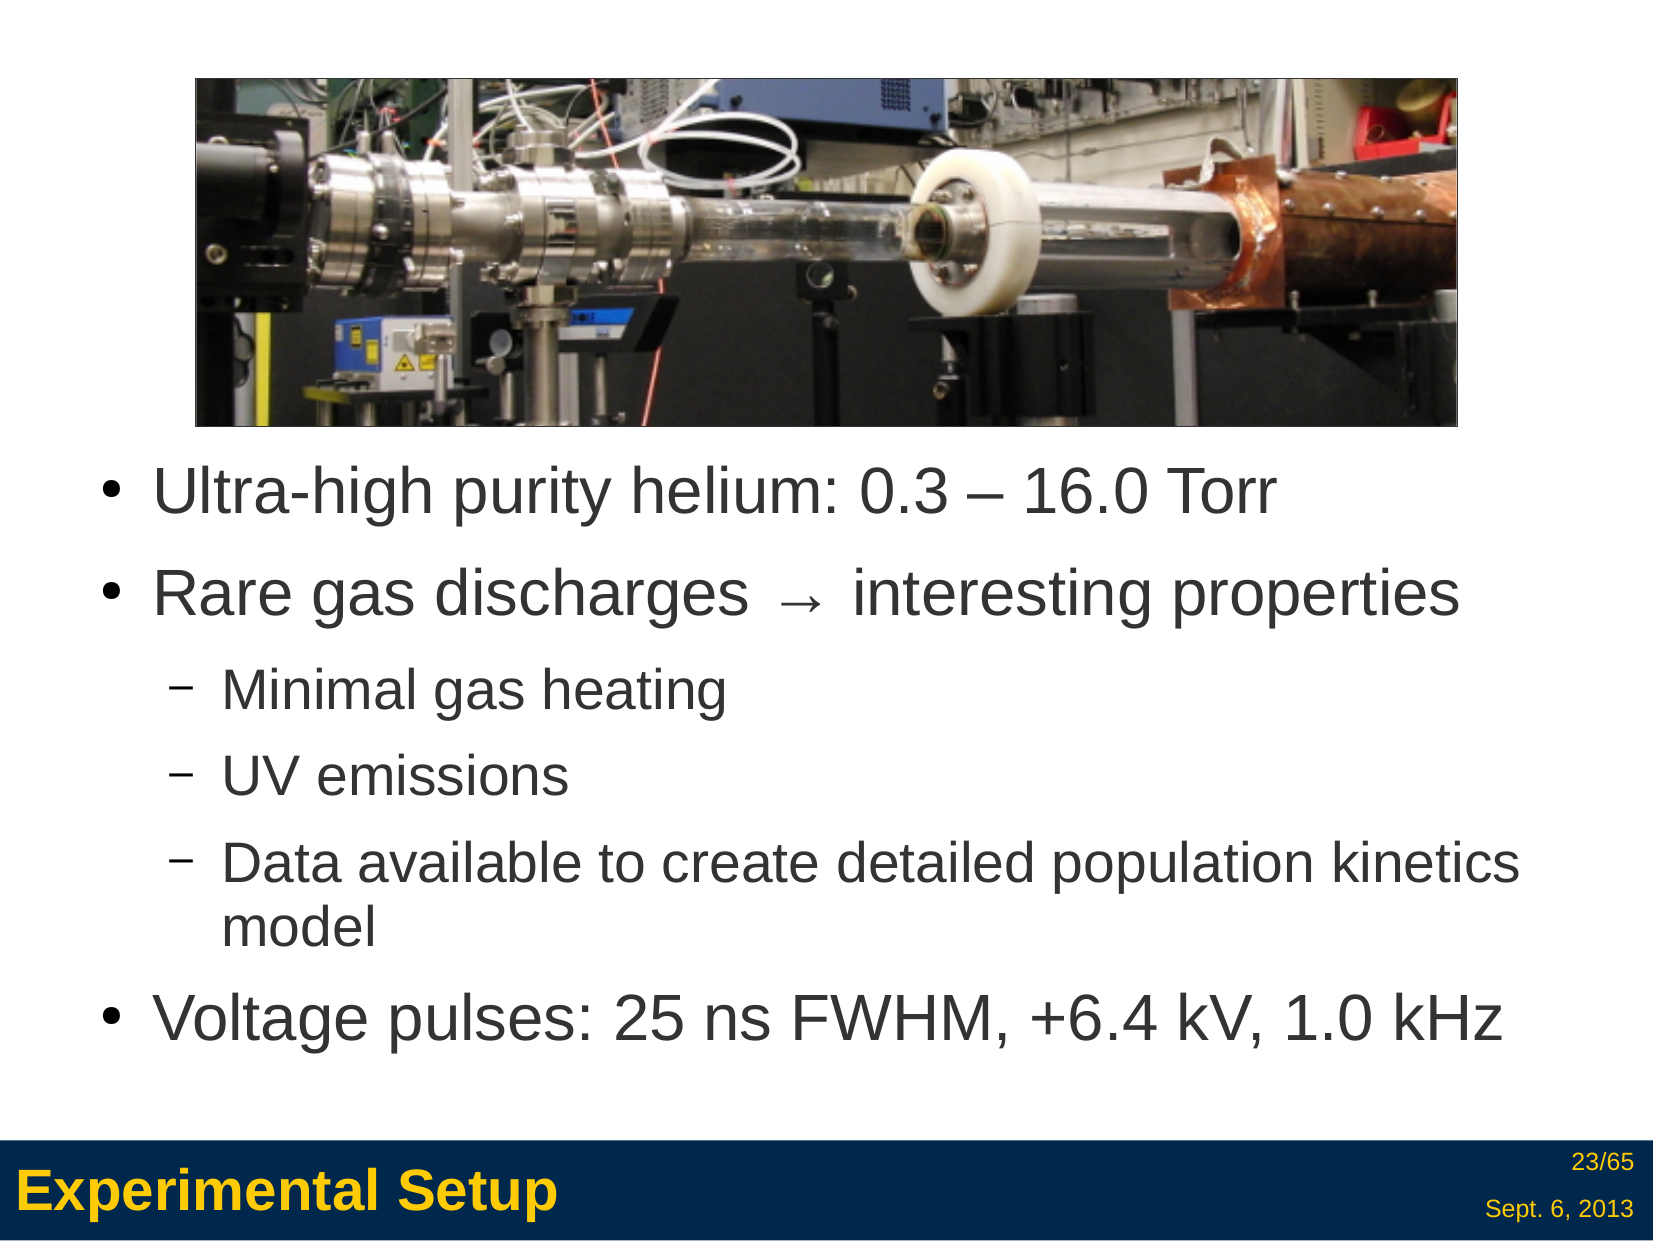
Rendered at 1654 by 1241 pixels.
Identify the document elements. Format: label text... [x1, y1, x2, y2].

title Experimental Setup [14, 1140, 1380, 1241]
picture [196, 79, 1457, 426]
list Ultra-high purity helium: 0.3 – 16.0 Torr Rare gas discharges → interesting properties Minimal gas heating UV emissions Data available to create detailed population kinetics model Voltage pulses: 25 ns FWHM, +6.4 kV, 1.0 kHz [82, 450, 1571, 1058]
